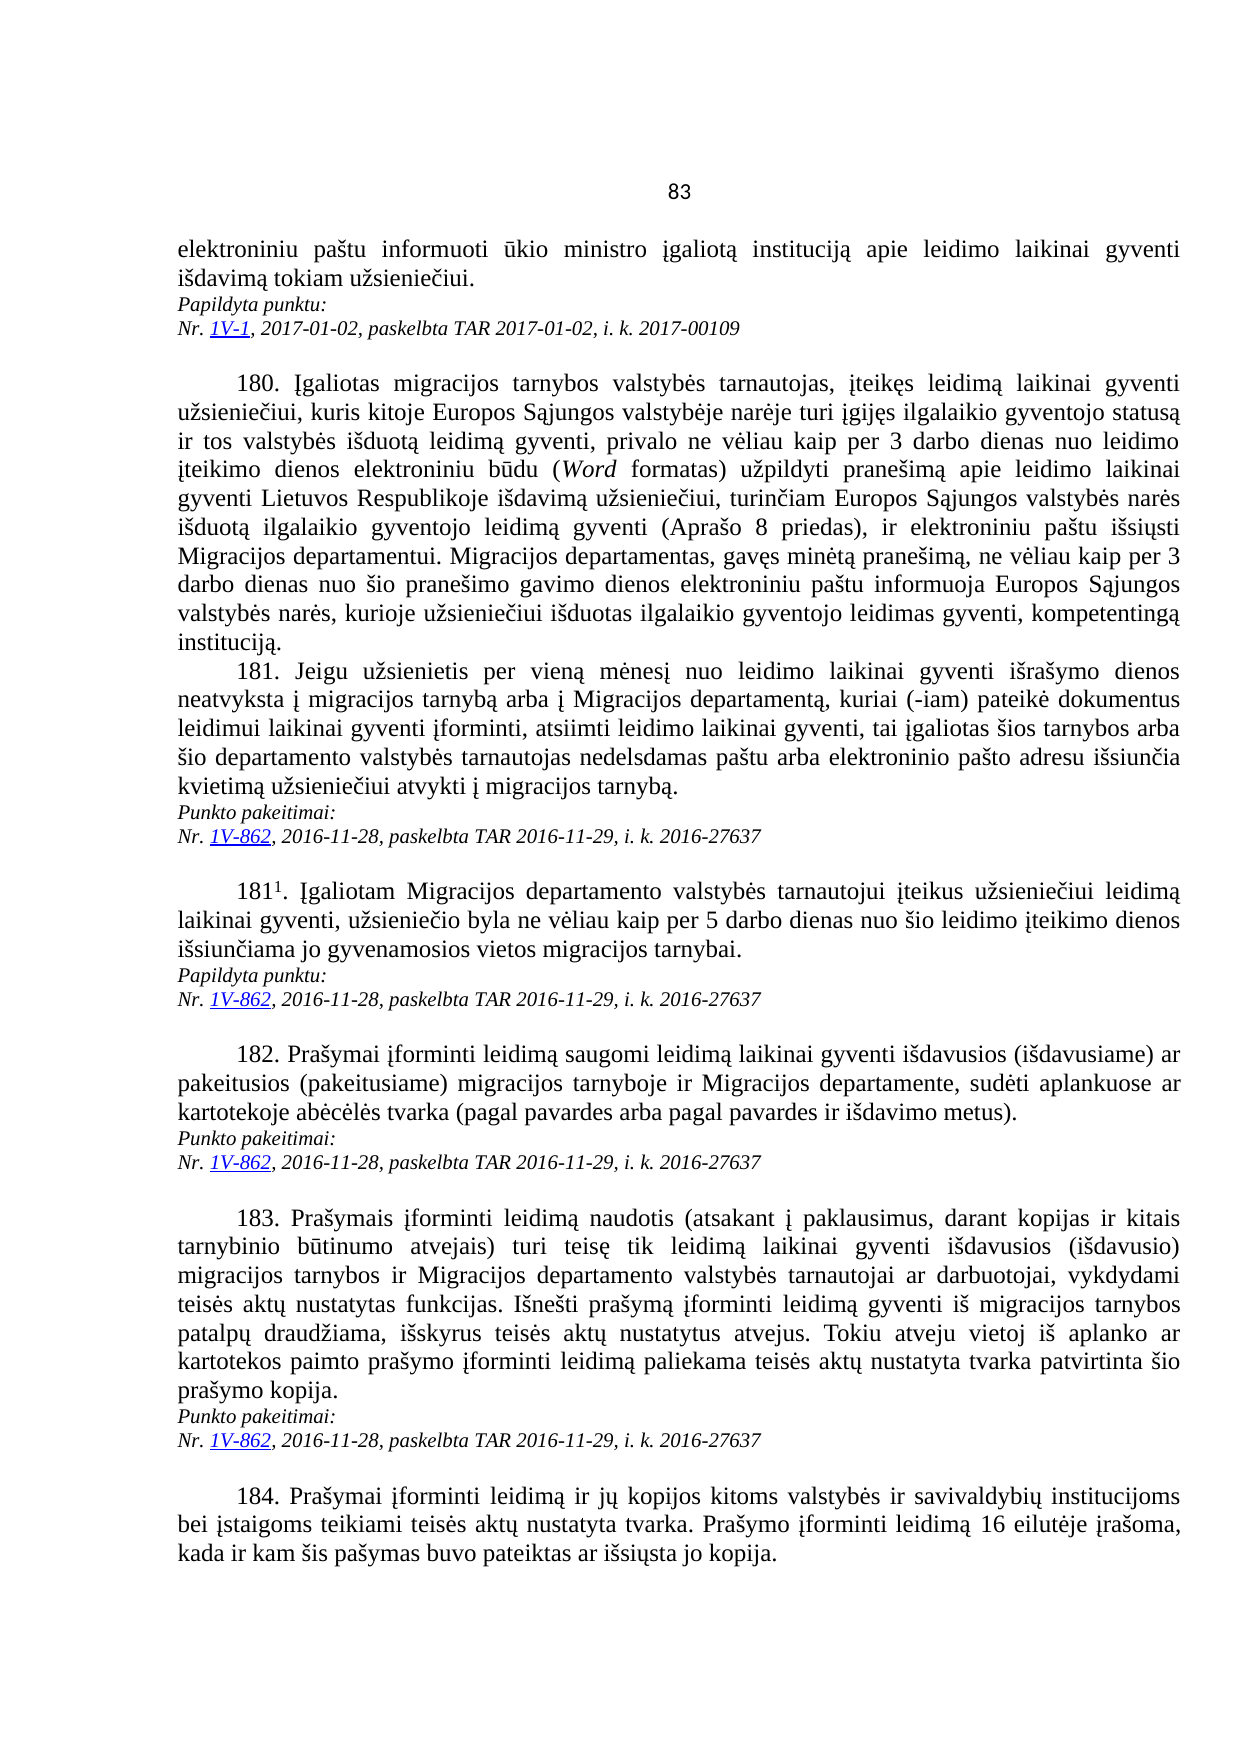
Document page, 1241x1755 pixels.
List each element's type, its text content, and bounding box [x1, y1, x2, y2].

text elektroniniu paštu informuoti ūkio ministro įgaliotą instituciją apie leidimo laikinai gyventi išdavimą tokiam užsieniečiui. [177, 234, 1181, 291]
text Nr. 1V-862, 2016-11-28, paskelbta TAR 2016-11-29, i. k. 2016-27637 [177, 824, 1181, 848]
text Nr. 1V-862, 2016-11-28, paskelbta TAR 2016-11-29, i. k. 2016-27637 [177, 987, 1181, 1011]
text 180. Įgaliotas migracijos tarnybos valstybės tarnautojas, įteikęs leidimą laikinai gyventi užsieniečiui, kuris kitoje Europos Sąjungos valstybėje narėje turi įgijęs ilgalaikio gyventojo statusą ir tos valstybės išduotą leidimą gyventi, privalo ne vėliau kaip per 3 darbo dienas nuo leidimo įteikimo dienos elektroniniu būdu (Word formatas) užpildyti pranešimą apie leidimo laikinai gyventi Lietuvos Respublikoje išdavimą užsieniečiui, turinčiam Europos Sąjungos valstybės narės išduotą ilgalaikio gyventojo leidimą gyventi (Aprašo 8 priedas), ir elektroniniu paštu išsiųsti Migracijos departamentui. Migracijos departamentas, gavęs minėtą pranešimą, ne vėliau kaip per 3 darbo dienas nuo šio pranešimo gavimo dienos elektroniniu paštu informuoja Europos Sąjungos valstybės narės, kurioje užsieniečiui išduotas ilgalaikio gyventojo leidimas gyventi, kompetentingą instituciją. [177, 368, 1181, 656]
text Punkto pakeitimai: [177, 799, 1181, 824]
text 181. Jeigu užsienietis per vieną mėnesį nuo leidimo laikinai gyventi išrašymo dienos neatvyksta į migracijos tarnybą arba į Migracijos departamentą, kuriai (-iam) pateikė dokumentus leidimui laikinai gyventi įforminti, atsiimti leidimo laikinai gyventi, tai įgaliotas šios tarnybos arba šio departamento valstybės tarnautojas nedelsdamas paštu arba elektroninio pašto adresu išsiunčia kvietimą užsieniečiui atvykti į migracijos tarnybą. [177, 656, 1181, 799]
text 183. Prašymais įforminti leidimą naudotis (atsakant į paklausimus, darant kopijas ir kitais tarnybinio būtinumo atvejais) turi teisę tik leidimą laikinai gyventi išdavusios (išdavusio) migracijos tarnybos ir Migracijos departamento valstybės tarnautojai ar darbuotojai, vykdydami teisės aktų nustatytas funkcijas. Išnešti prašymą įforminti leidimą gyventi iš migracijos tarnybos patalpų draudžiama, išskyrus teisės aktų nustatytus atvejus. Tokiu atveju vietoj iš aplanko ar kartotekos paimto prašymo įforminti leidimą paliekama teisės aktų nustatyta tvarka patvirtinta šio prašymo kopija. [177, 1203, 1181, 1404]
text Nr. 1V-862, 2016-11-28, paskelbta TAR 2016-11-29, i. k. 2016-27637 [177, 1150, 1181, 1174]
text 182. Prašymai įforminti leidimą saugomi leidimą laikinai gyventi išdavusios (išdavusiame) ar pakeitusios (pakeitusiame) migracijos tarnyboje ir Migracijos departamente, sudėti aplankuose ar kartotekoje abėcėlės tvarka (pagal pavardes arba pagal pavardes ir išdavimo metus). [177, 1039, 1181, 1126]
text 1811. Įgaliotam Migracijos departamento valstybės tarnautojui įteikus užsieniečiui leidimą laikinai gyventi, užsieniečio byla ne vėliau kaip per 5 darbo dienas nuo šio leidimo įteikimo dienos išsiunčiama jo gyvenamosios vietos migracijos tarnybai. [177, 876, 1181, 963]
text Punkto pakeitimai: [177, 1404, 1181, 1428]
text Nr. 1V-1, 2017-01-02, paskelbta TAR 2017-01-02, i. k. 2017-00109 [177, 316, 1181, 339]
text 184. Prašymai įforminti leidimą ir jų kopijos kitoms valstybės ir savivaldybių institucijoms bei įstaigoms teikiami teisės aktų nustatyta tvarka. Prašymo įforminti leidimą 16 eilutėje įrašoma, kada ir kam šis pašymas buvo pateiktas ar išsiųsta jo kopija. [177, 1481, 1181, 1567]
text Punkto pakeitimai: [177, 1126, 1181, 1150]
text Papildyta punktu: [177, 291, 1181, 316]
text Nr. 1V-862, 2016-11-28, paskelbta TAR 2016-11-29, i. k. 2016-27637 [177, 1428, 1181, 1452]
text Papildyta punktu: [177, 963, 1181, 987]
